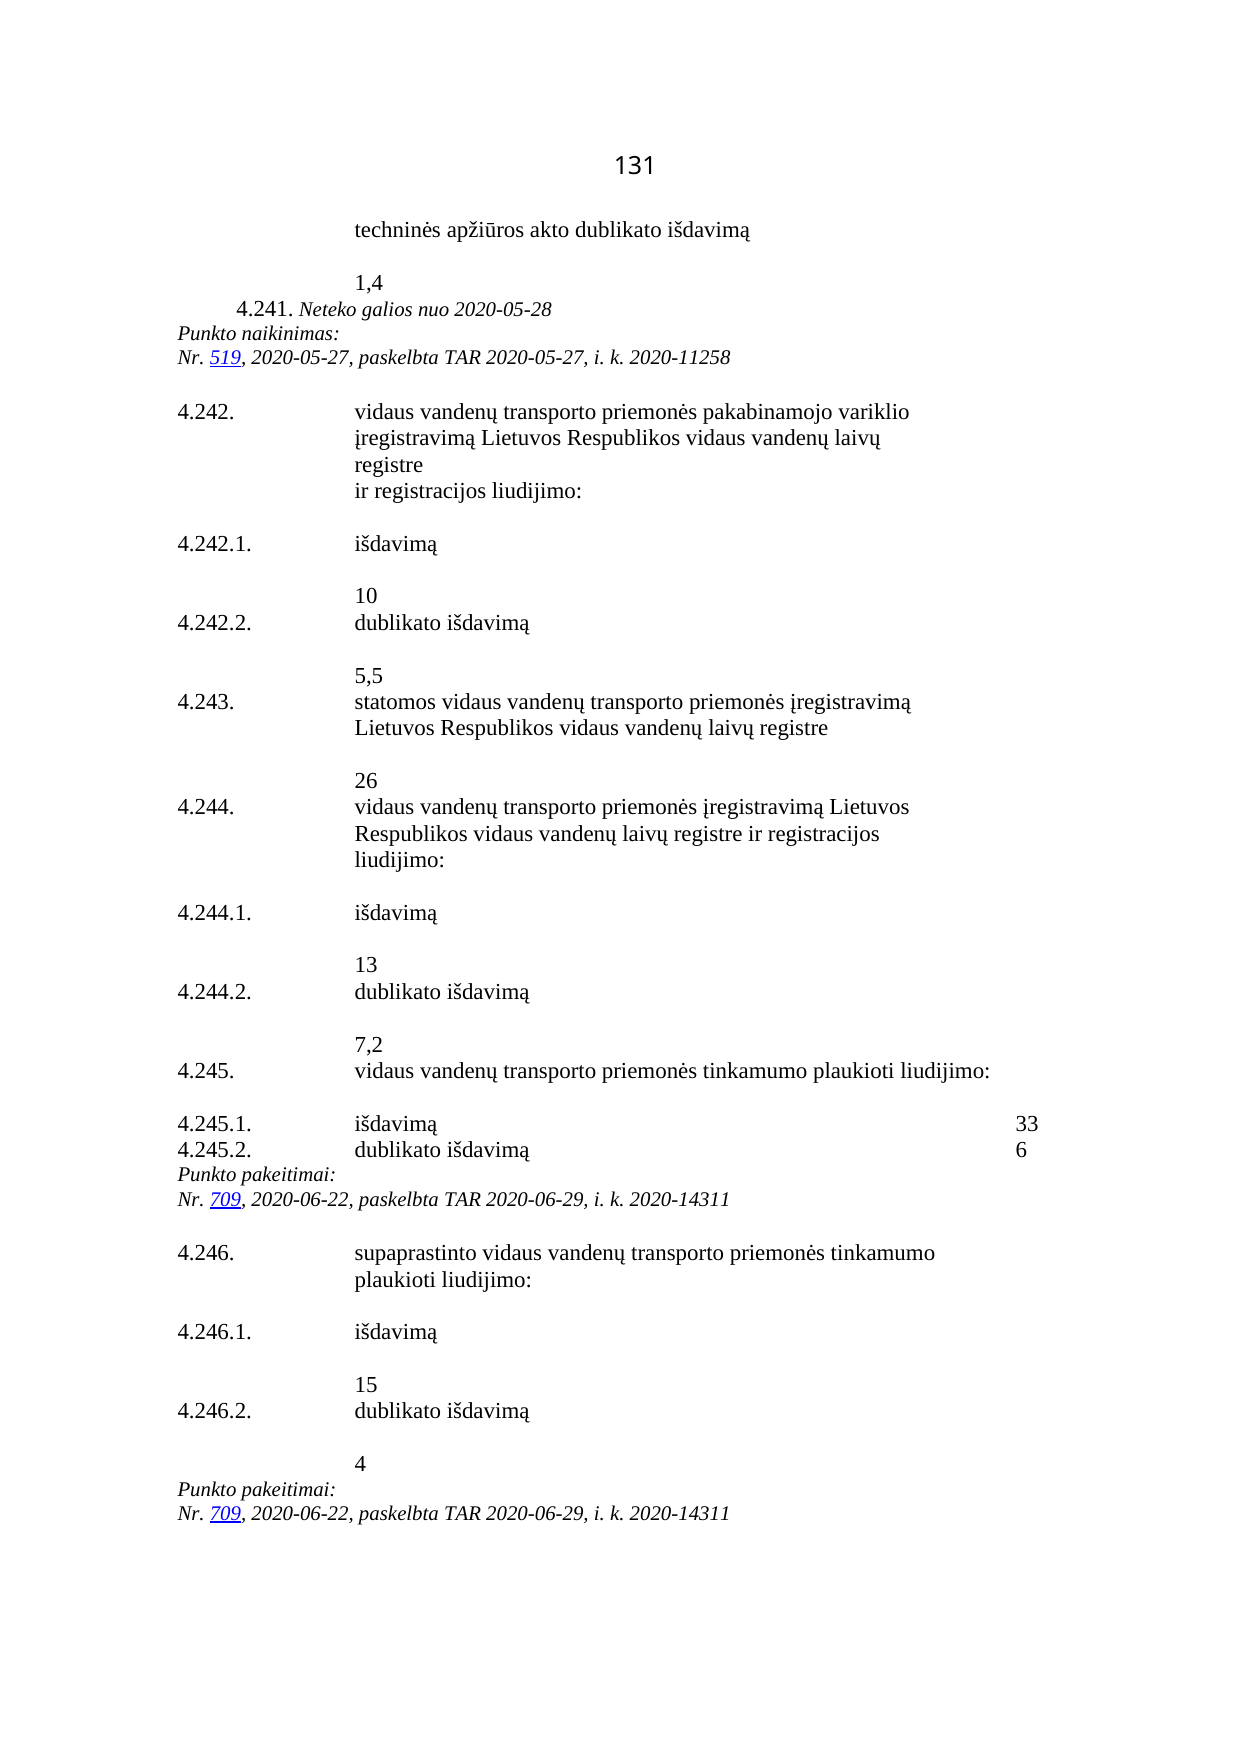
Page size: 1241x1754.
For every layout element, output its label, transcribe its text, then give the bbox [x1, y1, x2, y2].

text Lietuvos Respublikos vidaus vandenų laivų registre 26 [354, 714, 945, 793]
text ir registracijos liudijimo: [354, 477, 945, 530]
text Punkto pakeitimai: [177, 1476, 1092, 1501]
text Respublikos vidaus vandenų laivų registre ir registracijos [354, 820, 945, 846]
text Nr. 709, 2020-06-22, paskelbta TAR 2020-06-29, i. k. 2020-14311 [177, 1186, 1092, 1211]
text įregistravimą Lietuvos Respublikos vidaus vandenų laivų registre [354, 424, 945, 477]
text 4.242. vidaus vandenų transporto priemonės pakabinamojo variklio [177, 398, 945, 424]
text liudijimo: [354, 846, 945, 899]
text 4.244.2. dublikato išdavimą 7,2 [177, 978, 945, 1057]
text Nr. 519, 2020-05-27, paskelbta TAR 2020-05-27, i. k. 2020-11258 [177, 345, 1092, 369]
text 4.245.1. išdavimą 33 [177, 1110, 1092, 1136]
text 4.245. vidaus vandenų transporto priemonės tinkamumo plaukioti liudijimo: [177, 1057, 1004, 1110]
text Nr. 709, 2020-06-22, paskelbta TAR 2020-06-29, i. k. 2020-14311 [177, 1501, 1092, 1524]
text 4.242.2. dublikato išdavimą 5,5 [177, 609, 945, 688]
text 4.241. Neteko galios nuo 2020-05-28 [177, 295, 1092, 321]
text Punkto naikinimas: [177, 321, 1092, 345]
text Punkto pakeitimai: [177, 1162, 1092, 1186]
text 4.246.1. išdavimą 15 [177, 1318, 1004, 1397]
text 4.244. vidaus vandenų transporto priemonės įregistravimą Lietuvos [177, 793, 945, 820]
text 4.245.2. dublikato išdavimą 6 [177, 1136, 1092, 1162]
text 4.243. statomos vidaus vandenų transporto priemonės įregistravimą [177, 688, 945, 714]
text 4.242.1. išdavimą 10 [177, 530, 945, 609]
text 4.246.2. dublikato išdavimą 4 [177, 1397, 1004, 1476]
text 4.244.1. išdavimą 13 [177, 899, 945, 978]
text 4.246. supaprastinto vidaus vandenų transporto priemonės tinkamumo plaukioti liudijimo: [177, 1239, 1004, 1318]
text techninės apžiūros akto dublikato išdavimą 1,4 [354, 216, 945, 295]
